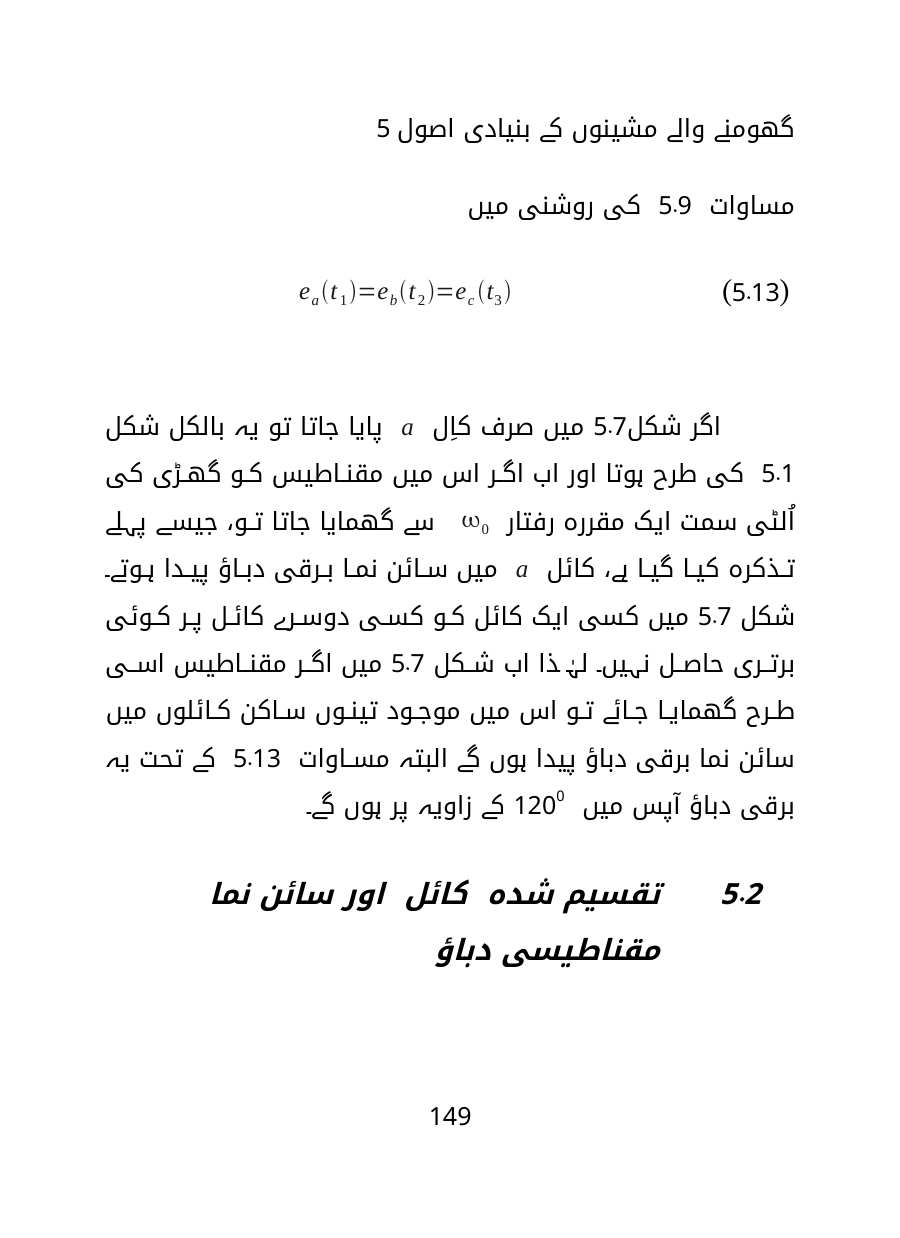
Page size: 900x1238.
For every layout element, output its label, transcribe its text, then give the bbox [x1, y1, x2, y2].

table_header [105, 264, 697, 335]
table_header (5.13) [697, 264, 795, 335]
subtitle تقسیم شدہ کائل اور سائن نما مقناطیسی دباؤ [105, 867, 720, 978]
text اگر شکل5.7 میں صرف کاِلپایا جاتا تو یہ بالکل شکل 5.1 کی طرح ہوتا اور اب اگر اس میں مقناطیس کو گھڑی کی اُلٹی سمت ایک مقررہ رفتار سے گھمایا جاتا تو، جیسے پہلے تذکرہ کیا گیا ہے، کائلمیں سائن نما برقی دباؤ پیدا ہوتے۔شکل 5.7 میں کسی ایک کائل کو کسی دوسرے کائل پر کوئی برتری حاصل نہیں۔ لہٰذا اب شکل 5.7 میں اگر مقناطیس اسی طرح گھمایا جائے تو اس میں موجود تینوں ساکن کائلوں میں سائن نما برقی دباؤ پیدا ہوں گے البتہ مساوات 5.13 کے تحت یہ برقی دباؤ آپس میں 1200 کے زاویہ پر ہوں گے۔ [105, 403, 795, 830]
text مساوات 5.9 کی روشنی میں [105, 182, 795, 230]
